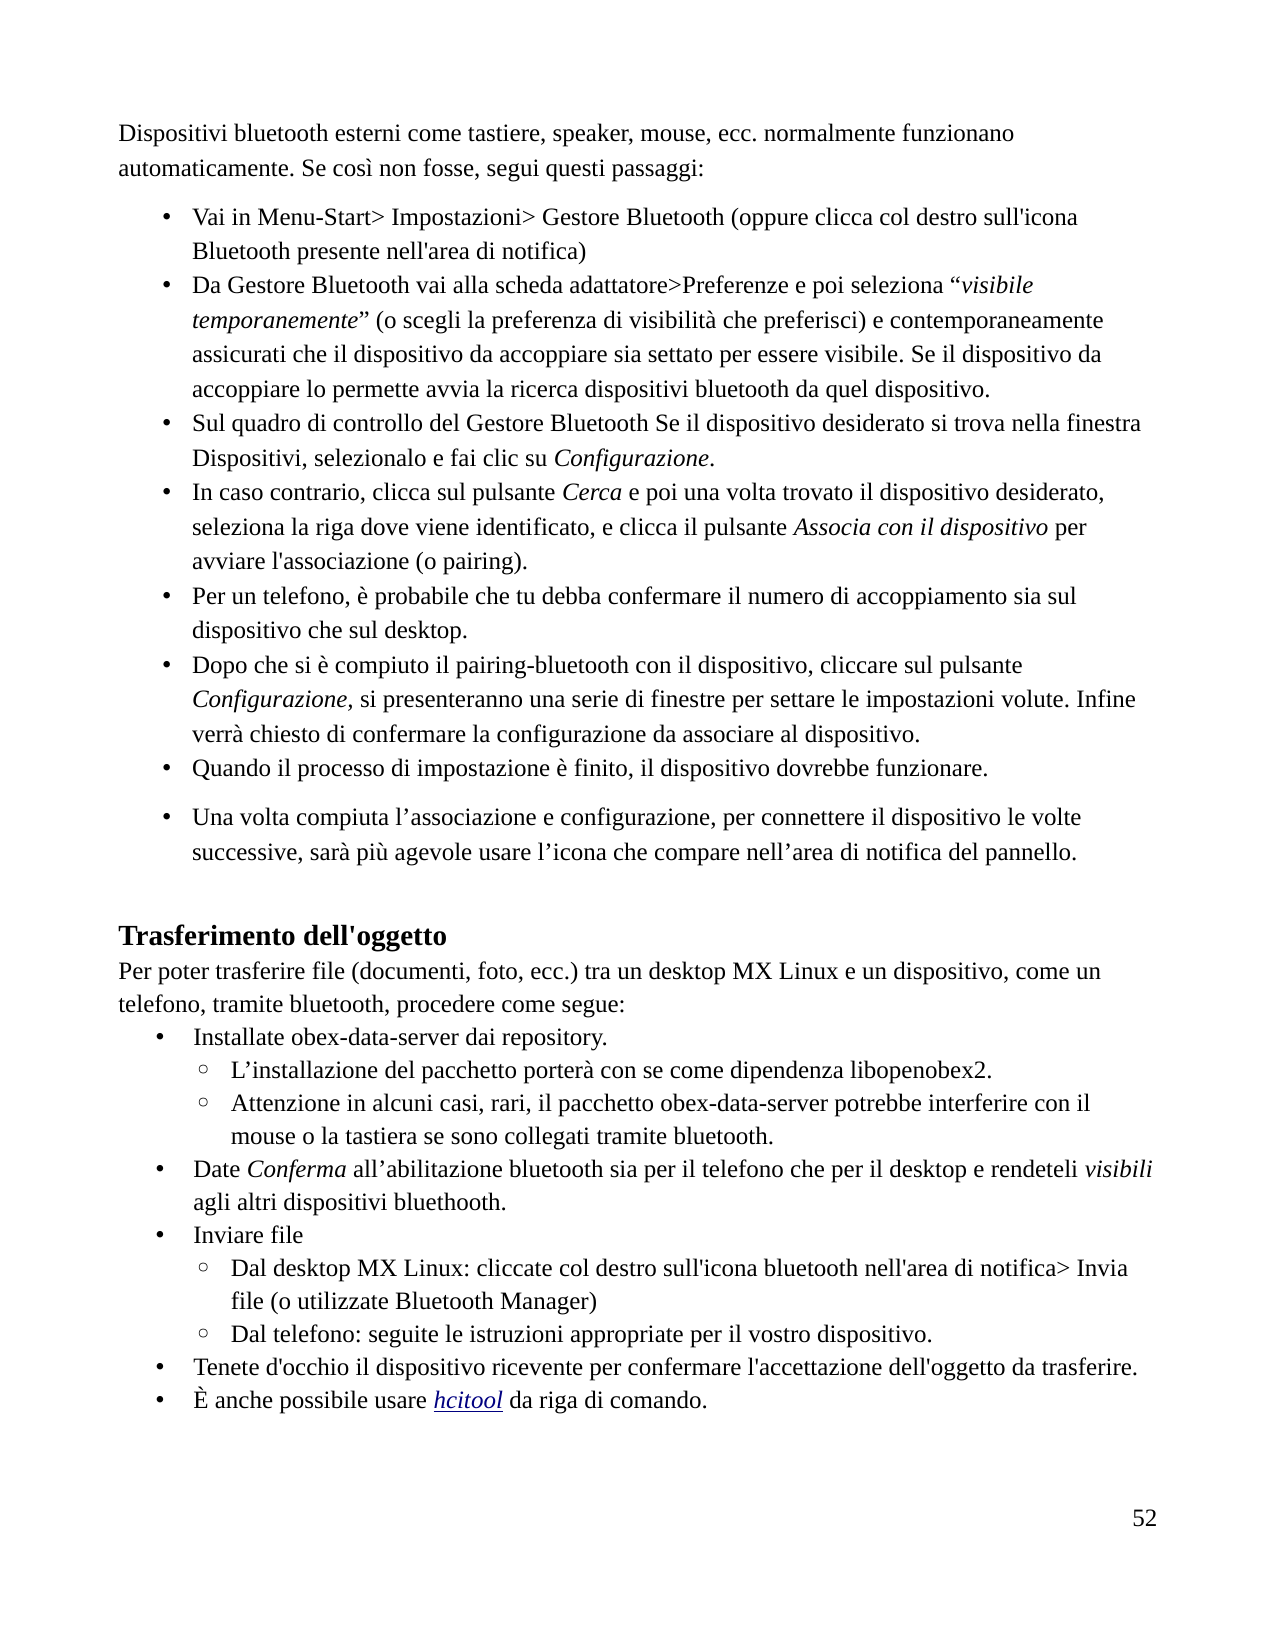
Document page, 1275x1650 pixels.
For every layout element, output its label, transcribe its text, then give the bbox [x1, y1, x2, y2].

list Per un telefono, è probabile che tu debba confermare il numero di accoppiamento sia sul dispositivo che sul desktop. [162, 581, 1157, 644]
list Quando il processo di impostazione è finito, il dispositivo dovrebbe funzionare. [162, 753, 1157, 782]
list Dopo che si è compiuto il pairing-bluetooth con il dispositivo, cliccare sul pulsante Configurazione, si presenteranno una serie di finestre per settare le impostazioni volute. Infine verrà chiesto di confermare la configurazione da associare al dispositivo. [162, 650, 1157, 748]
list L’installazione del pacchetto porterà con se come dipendenza libopenobex2. [193, 1055, 1157, 1084]
text Trasferimento dell'oggetto [118, 918, 1157, 951]
text Dispositivi bluetooth esterni come tastiere, speaker, mouse, ecc. normalmente funzionano automaticamente. Se così non fosse, segui questi passaggi: [118, 118, 1157, 181]
list In caso contrario, clicca sul pulsante Cerca e poi una volta trovato il dispositivo desiderato, seleziona la riga dove viene identificato, e clicca il pulsante Associa con il dispositivo per avviare l'associazione (o pairing). [162, 477, 1157, 575]
list Inviare file [156, 1220, 1157, 1249]
list Tenete d'occhio il dispositivo ricevente per confermare l'accettazione dell'oggetto da trasferire. [156, 1352, 1157, 1381]
text Per poter trasferire file (documenti, foto, ecc.) tra un desktop MX Linux e un dispositivo, come un telefono, tramite bluetooth, procedere come segue: [118, 956, 1157, 1018]
list Da Gestore Bluetooth vai alla scheda adattatore>Preferenze e poi seleziona “visibile temporanemente” (o scegli la preferenza di visibilità che preferisci) e contemporaneamente assicurati che il dispositivo da accoppiare sia settato per essere visibile. Se il dispositivo da accoppiare lo permette avvia la ricerca dispositivi bluetooth da quel dispositivo. [162, 271, 1157, 403]
list Sul quadro di controllo del Gestore Bluetooth Se il dispositivo desiderato si trova nella finestra Dispositivi, selezionalo e fai clic su Configurazione. [162, 408, 1157, 472]
list Date Conferma all’abilitazione bluetooth sia per il telefono che per il desktop e rendeteli visibili agli altri dispositivi bluethooth. [156, 1154, 1157, 1216]
list Una volta compiuta l’associazione e configurazione, per connettere il dispositivo le volte successive, sarà più agevole usare l’icona che compare nell’area di notifica del pannello. [162, 802, 1157, 866]
list Dal telefono: seguite le istruzioni appropriate per il vostro dispositivo. [193, 1319, 1157, 1348]
list Attenzione in alcuni casi, rari, il pacchetto obex-data-server potrebbe interferire con il mouse o la tastiera se sono collegati tramite bluetooth. [193, 1088, 1157, 1150]
list Installate obex-data-server dai repository. [156, 1022, 1157, 1051]
list Dal desktop MX Linux: cliccate col destro sull'icona bluetooth nell'area di notifica> Invia file (o utilizzate Bluetooth Manager) [193, 1253, 1157, 1315]
list È anche possibile usare hcitool da riga di comando. [156, 1386, 1157, 1414]
list Vai in Menu-Start> Impostazioni> Gestore Bluetooth (oppure clicca col destro sull'icona Bluetooth presente nell'area di notifica) [162, 202, 1157, 265]
